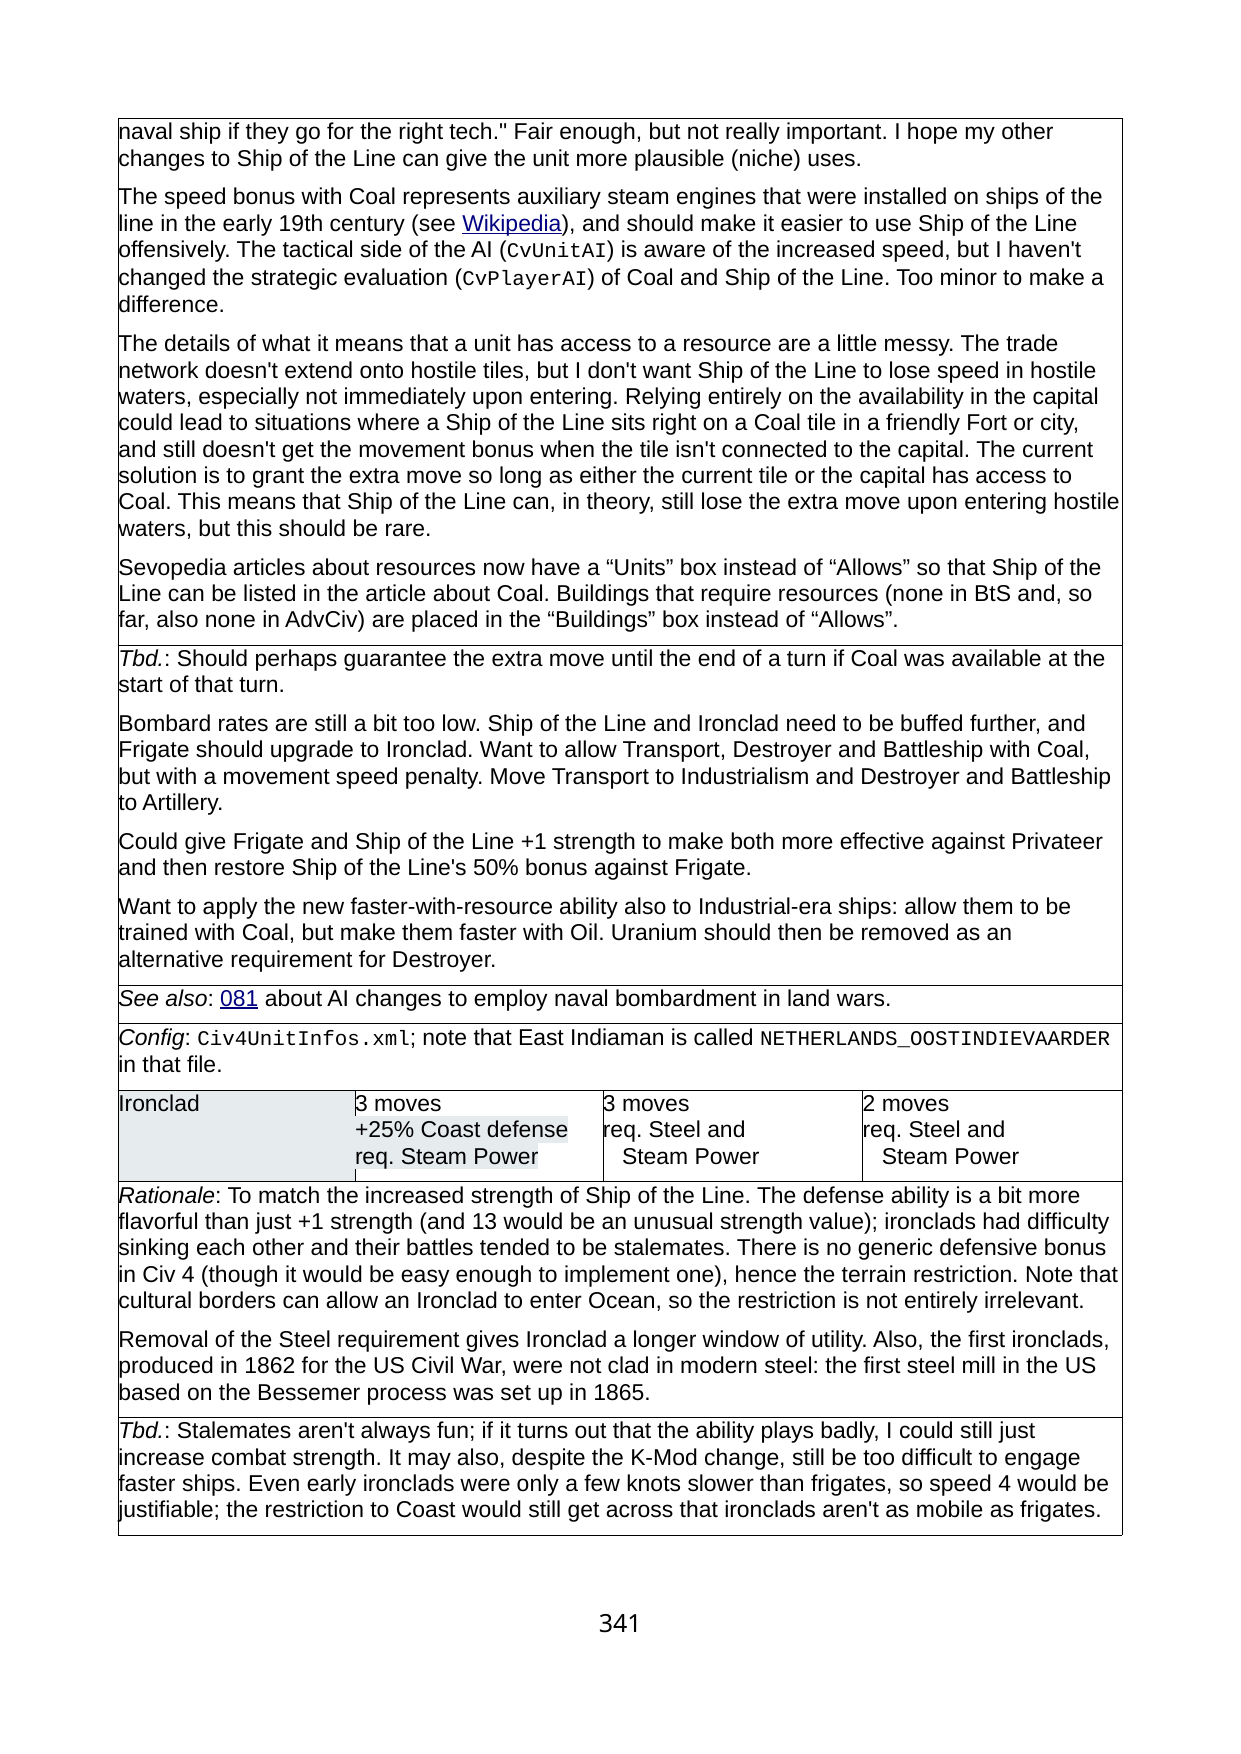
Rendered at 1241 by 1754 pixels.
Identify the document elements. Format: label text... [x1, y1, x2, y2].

table_cell 2 moves req. Steel and Steam Power [863, 1091, 1122, 1181]
table_cell 3 moves +25% Coast defense req. Steam Power [356, 1091, 603, 1181]
table_cell See also: 081 about AI changes to employ naval bombardment in land wars. [119, 986, 1122, 1023]
table_cell Config: Civ4UnitInfos.xml; note that East Indiaman is called NETHERLANDS_OOSTINDIEVAARDER in that file. [119, 1024, 1122, 1090]
table_cell Tbd.: Should perhaps guarantee the extra move until the end of a turn if Coal was available at the start of that turn. Bombard rates are still a bit too low. Ship of the Line and Ironclad need to be buffed further, and Frigate should upgrade to Ironclad. Want to allow Transport, Destroyer and Battleship with Coal, but with a movement speed penalty. Move Transport to Industrialism and Destroyer and Battleship to Artillery. Could give Frigate and Ship of the Line +1 strength to make both more effective against Privateer and then restore Ship of the Line's 50% bonus against Frigate. Want to apply the new faster-with-resource ability also to Industrial-era ships: allow them to be trained with Coal, but make them faster with Oil. Uranium should then be removed as an alternative requirement for Destroyer. [119, 646, 1122, 984]
table_cell Tbd.: Stalemates aren't always fun; if it turns out that the ability plays badly, I could still just increase combat strength. It may also, despite the K-Mod change, still be too difficult to engage faster ships. Even early ironclads were only a few knots slower than frigates, so speed 4 would be justifiable; the restriction to Coast would still get across that ironclads aren't as mobile as frigates. [119, 1418, 1122, 1535]
table_cell 3 moves req. Steel and Steam Power [604, 1091, 862, 1181]
table_cell Rationale: To match the increased strength of Ship of the Line. The defense ability is a bit more flavorful than just +1 strength (and 13 would be an unusual strength value); ironclads had difficulty sinking each other and their battles tended to be stalemates. There is no generic defensive bonus in Civ 4 (though it would be easy enough to implement one), hence the terrain restriction. Note that cultural borders can allow an Ironclad to enter Ocean, so the restriction is not entirely irrelevant. Removal of the Steel requirement gives Ironclad a longer window of utility. Also, the first ironclads, produced in 1862 for the US Civil War, were not clad in modern steel: the first steel mill in the US based on the Bessemer process was set up in 1865. [119, 1182, 1122, 1417]
table_cell Ironclad [119, 1091, 355, 1181]
table_cell naval ship if they go for the right tech." Fair enough, but not really important. I hope my other changes to Ship of the Line can give the unit more plausible (niche) uses. The speed bonus with Coal represents auxiliary steam engines that were installed on ships of the line in the early 19th century (see Wikipedia), and should make it easier to use Ship of the Line offensively. The tactical side of the AI (CvUnitAI) is aware of the increased speed, but I haven't changed the strategic evaluation (CvPlayerAI) of Coal and Ship of the Line. Too minor to make a difference. The details of what it means that a unit has access to a resource are a little messy. The trade network doesn't extend onto hostile tiles, but I don't want Ship of the Line to lose speed in hostile waters, especially not immediately upon entering. Relying entirely on the availability in the capital could lead to situations where a Ship of the Line sits right on a Coal tile in a friendly Fort or city, and still doesn't get the movement bonus when the tile isn't connected to the capital. The current solution is to grant the extra move so long as either the current tile or the capital has access to Coal. This means that Ship of the Line can, in theory, still lose the extra move upon entering hostile waters, but this should be rare. Sevopedia articles about resources now have a “Units” box instead of “Allows” so that Ship of the Line can be listed in the article about Coal. Buildings that require resources (none in BtS and, so far, also none in AdvCiv) are placed in the “Buildings” box instead of “Allows”. [119, 119, 1122, 645]
